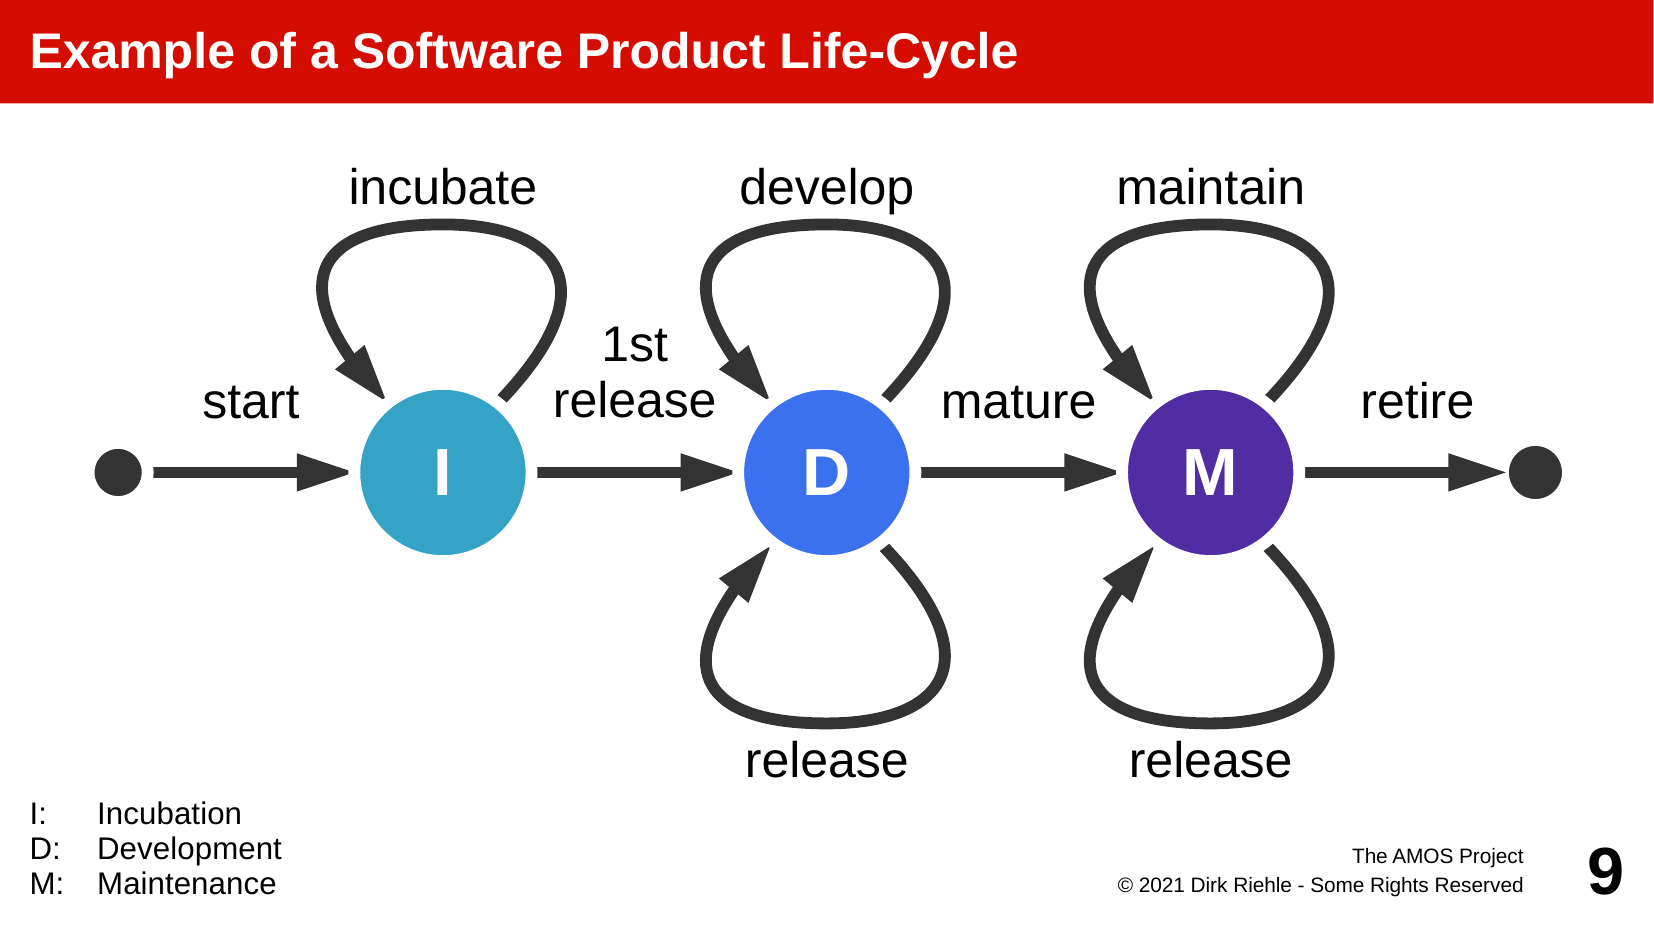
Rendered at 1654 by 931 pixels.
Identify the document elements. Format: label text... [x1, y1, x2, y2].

text_box release [1092, 720, 1329, 810]
text_box [1505, 442, 1566, 503]
title Example of a Software Product Life-Cycle [0, 0, 1654, 104]
text_box [88, 442, 148, 503]
text_box release [708, 720, 945, 810]
text_box start [147, 357, 355, 446]
text_box develop [708, 147, 945, 237]
text_box I [354, 383, 532, 562]
text_box mature [915, 357, 1123, 446]
text_box I: Incubation D: Development M: Maintenance [0, 693, 1182, 931]
text_box 1st release [531, 298, 739, 446]
text_box incubate [324, 147, 562, 241]
text_box D [738, 383, 916, 562]
text_box retire [1299, 357, 1536, 446]
text_box maintain [1092, 147, 1329, 237]
text_box M [1122, 383, 1300, 562]
